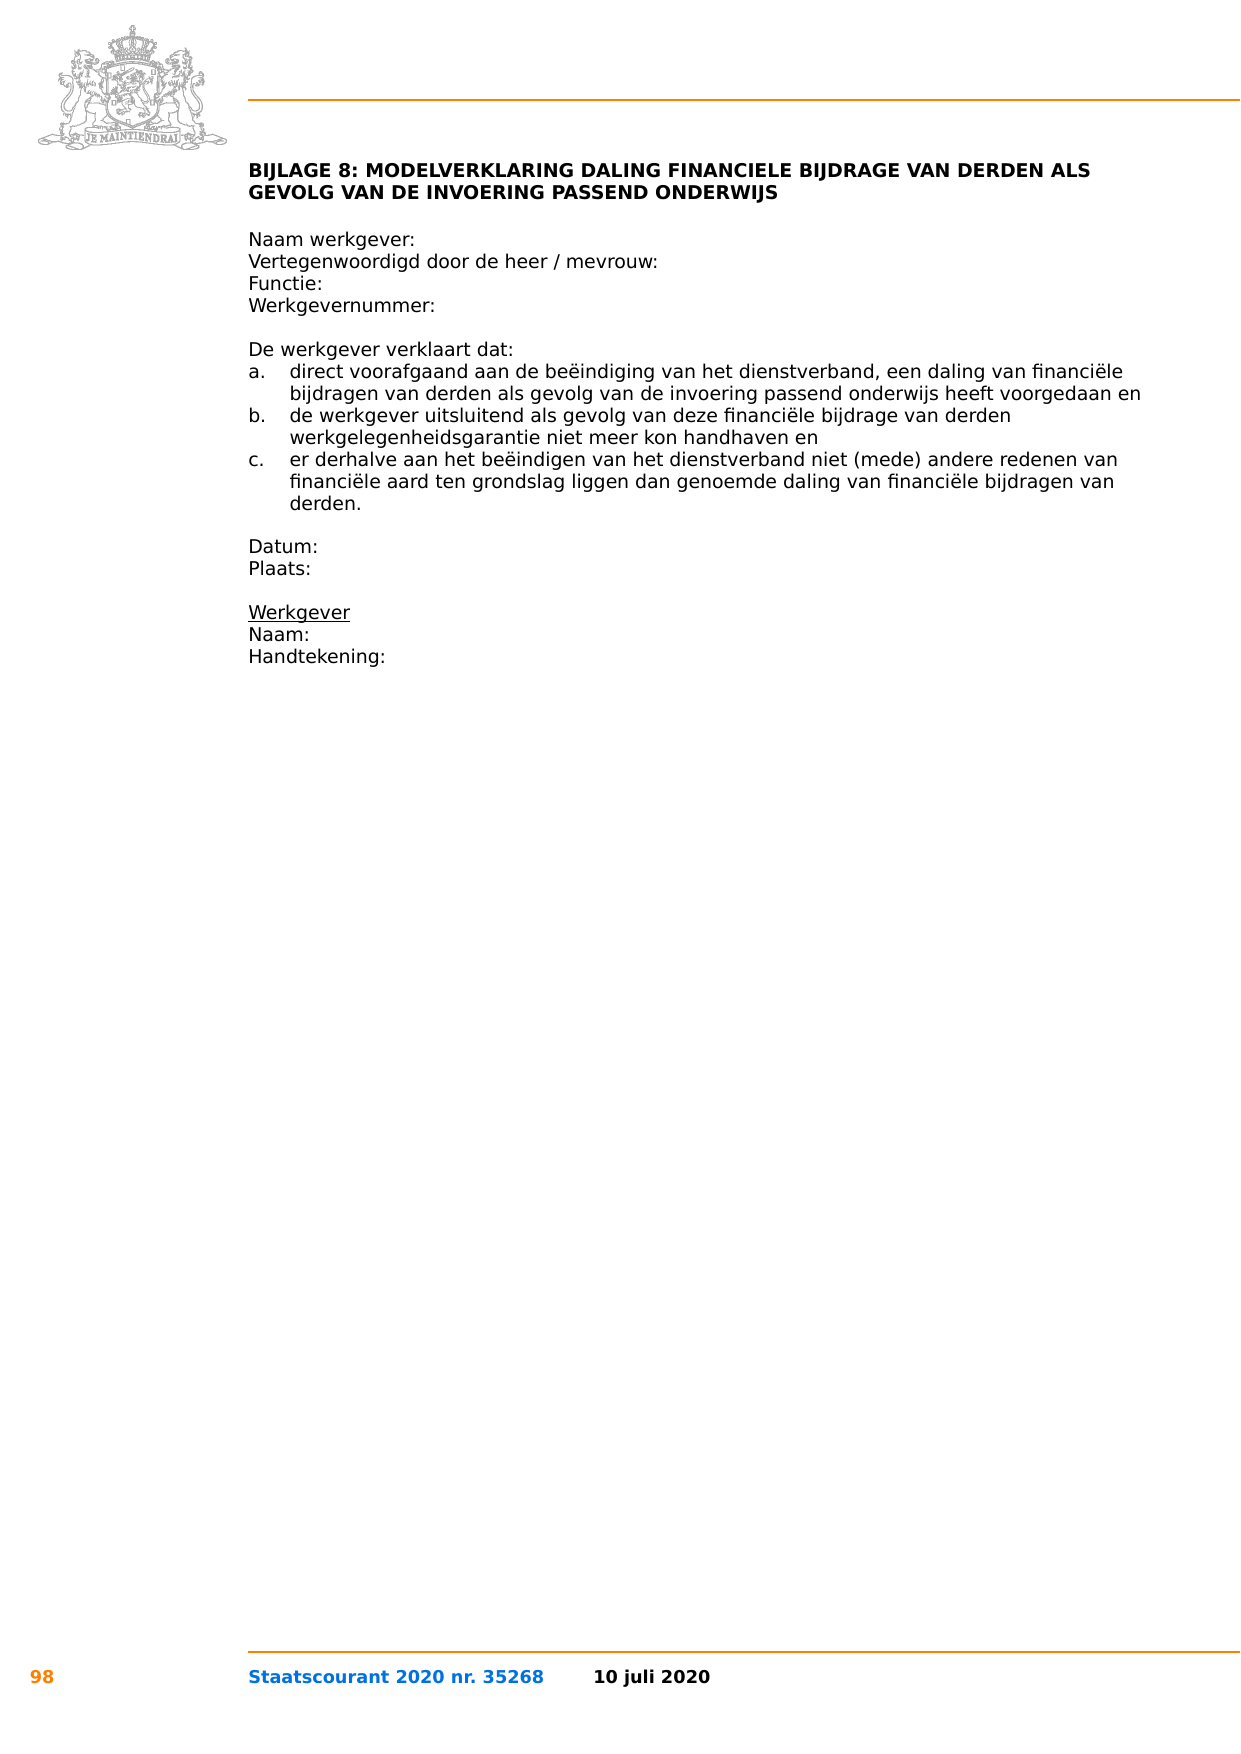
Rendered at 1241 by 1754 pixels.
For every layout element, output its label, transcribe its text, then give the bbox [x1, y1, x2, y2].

text Plaats: [248, 558, 1163, 580]
text Functie: [248, 273, 1163, 295]
text Werkgevernummer: [248, 295, 1163, 317]
subtitle BIJLAGE 8: MODELVERKLARING DALING FINANCIELE BIJDRAGE VAN DERDEN ALS GEVOLG VAN DE INVOERING PASSEND ONDERWIJS [248, 160, 1163, 204]
text Naam: [248, 624, 1163, 646]
text a. direct voorafgaand aan de beëindiging van het dienstverband, een daling van financiële bijdragen van derden als gevolg van de invoering passend onderwijs heeft voorgedaan en [248, 361, 1163, 404]
text b. de werkgever uitsluitend als gevolg van deze financiële bijdrage van derden werkgelegenheidsgarantie niet meer kon handhaven en [248, 404, 1163, 448]
text Vertegenwoordigd door de heer / mevrouw: [248, 251, 1163, 273]
text De werkgever verklaart dat: [248, 339, 1163, 361]
text Werkgever [248, 602, 1163, 624]
text c. er derhalve aan het beëindigen van het dienstverband niet (mede) andere redenen van financiële aard ten grondslag liggen dan genoemde daling van financiële bijdragen van derden. [248, 448, 1163, 514]
text Datum: [248, 536, 1163, 558]
text Handtekening: [248, 646, 1163, 668]
picture [38, 25, 227, 150]
text Naam werkgever: [248, 229, 1163, 251]
